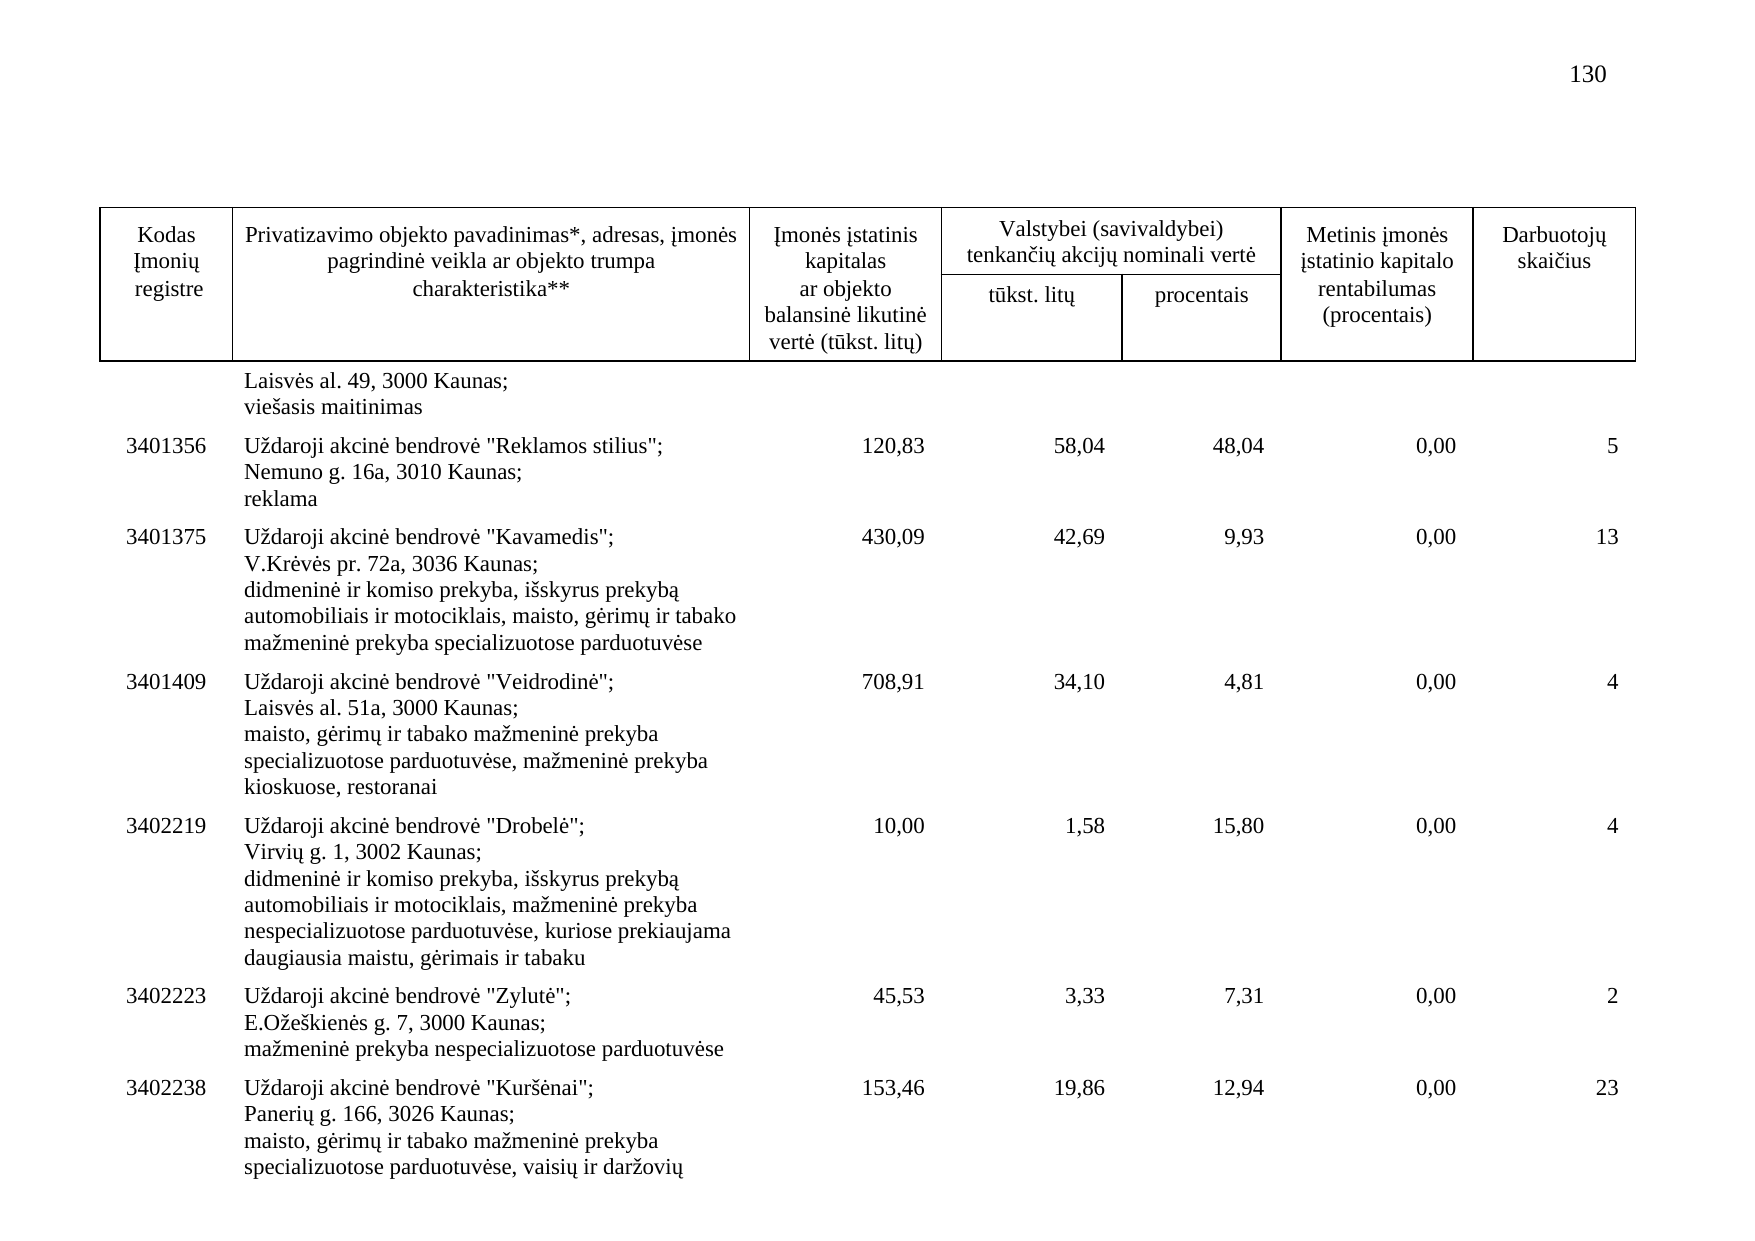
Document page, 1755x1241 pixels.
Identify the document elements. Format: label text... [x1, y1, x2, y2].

table_cell [750, 362, 941, 426]
table_cell 5 [1473, 426, 1636, 517]
table_cell 58,04 [941, 426, 1122, 517]
table_cell charakteristika** [233, 274, 749, 360]
table_cell 0,00 [1281, 976, 1473, 1068]
table_cell 2 [1473, 976, 1636, 1068]
table_cell 708,91 [750, 661, 941, 806]
table_cell Uždaroji akcinė bendrovė "Kuršėnai"; Panerių g. 166, 3026 Kaunas; maisto, gėrimų ir tabako mažmeninė prekyba specializuotose parduotuvėse, vaisių ir daržovių [233, 1068, 749, 1179]
table_header Kodas Įmonių [101, 208, 232, 273]
table_cell Uždaroji akcinė bendrovė "Reklamos stilius"; Nemuno g. 16a, 3010 Kaunas; reklama [233, 426, 749, 517]
table_cell 0,00 [1281, 806, 1473, 976]
table_cell [100, 362, 233, 426]
table_cell 120,83 [750, 426, 941, 517]
table_cell 3,33 [941, 976, 1122, 1068]
table_cell 3401409 [100, 661, 233, 806]
table_cell 23 [1473, 1068, 1636, 1179]
table_header Valstybei (savivaldybei) tenkančių akcijų nominali vertė [942, 208, 1280, 273]
table_cell 0,00 [1281, 426, 1473, 517]
table_cell 3402223 [100, 976, 233, 1068]
table_cell 430,09 [750, 517, 941, 661]
table_cell 42,69 [941, 517, 1122, 661]
table_cell 13 [1473, 517, 1636, 661]
table_cell 48,04 [1122, 426, 1281, 517]
table_cell 10,00 [750, 806, 941, 976]
table_cell 34,10 [941, 661, 1122, 806]
table_header Darbuotojų skaičius [1474, 208, 1635, 273]
table_cell tūkst. litų [942, 275, 1121, 360]
table_cell 3401356 [100, 426, 233, 517]
table_cell 3401375 [100, 517, 233, 661]
table_cell [941, 362, 1122, 426]
table_cell 3402238 [100, 1068, 233, 1179]
table_cell 45,53 [750, 976, 941, 1068]
table_cell Uždaroji akcinė bendrovė "Veidrodinė"; Laisvės al. 51a, 3000 Kaunas; maisto, gėrimų ir tabako mažmeninė prekyba specializuotose parduotuvėse, mažmeninė prekyba kioskuose, restoranai [233, 661, 749, 806]
table_cell 0,00 [1281, 661, 1473, 806]
table_cell 7,31 [1122, 976, 1281, 1068]
table_cell 19,86 [941, 1068, 1122, 1179]
table_cell Laisvės al. 49, 3000 Kaunas; viešasis maitinimas [233, 362, 749, 426]
table_cell 0,00 [1281, 1068, 1473, 1179]
table_cell ar objekto balansinė likutinė vertė (tūkst. litų) [750, 274, 941, 360]
table_cell 4,81 [1122, 661, 1281, 806]
table_cell [1122, 362, 1281, 426]
table_cell [1281, 362, 1473, 426]
table_header Metinis įmonės įstatinio kapitalo [1282, 208, 1472, 273]
table_cell Uždaroji akcinė bendrovė "Kavamedis"; V.Krėvės pr. 72a, 3036 Kaunas; didmeninė ir komiso prekyba, išskyrus prekybą automobiliais ir motociklais, maisto, gėrimų ir tabako mažmeninė prekyba specializuotose parduotuvėse [233, 517, 749, 661]
table_cell Uždaroji akcinė bendrovė "Drobelė"; Virvių g. 1, 3002 Kaunas; didmeninė ir komiso prekyba, išskyrus prekybą automobiliais ir motociklais, mažmeninė prekyba nespecializuotose parduotuvėse, kuriose prekiaujama daugiausia maistu, gėrimais ir tabaku [233, 806, 749, 976]
table_cell 3402219 [100, 806, 233, 976]
table_cell 15,80 [1122, 806, 1281, 976]
table_cell registre [101, 274, 232, 360]
table_cell 12,94 [1122, 1068, 1281, 1179]
table_header Įmonės įstatinis kapitalas [750, 208, 941, 273]
table_cell 0,00 [1281, 517, 1473, 661]
table_cell 4 [1473, 661, 1636, 806]
table_cell 153,46 [750, 1068, 941, 1179]
table_cell Uždaroji akcinė bendrovė "Zylutė"; E.Ožeškienės g. 7, 3000 Kaunas; mažmeninė prekyba nespecializuotose parduotuvėse [233, 976, 749, 1068]
table_cell [1474, 274, 1635, 360]
table_cell procentais [1123, 275, 1280, 360]
table_cell 1,58 [941, 806, 1122, 976]
table_header Privatizavimo objekto pavadinimas*, adresas, įmonės pagrindinė veikla ar objekto trumpa [233, 208, 749, 273]
table_cell 4 [1473, 806, 1636, 976]
table_cell [1473, 362, 1636, 426]
table_cell 9,93 [1122, 517, 1281, 661]
table_cell rentabilumas (procentais) [1282, 274, 1472, 360]
